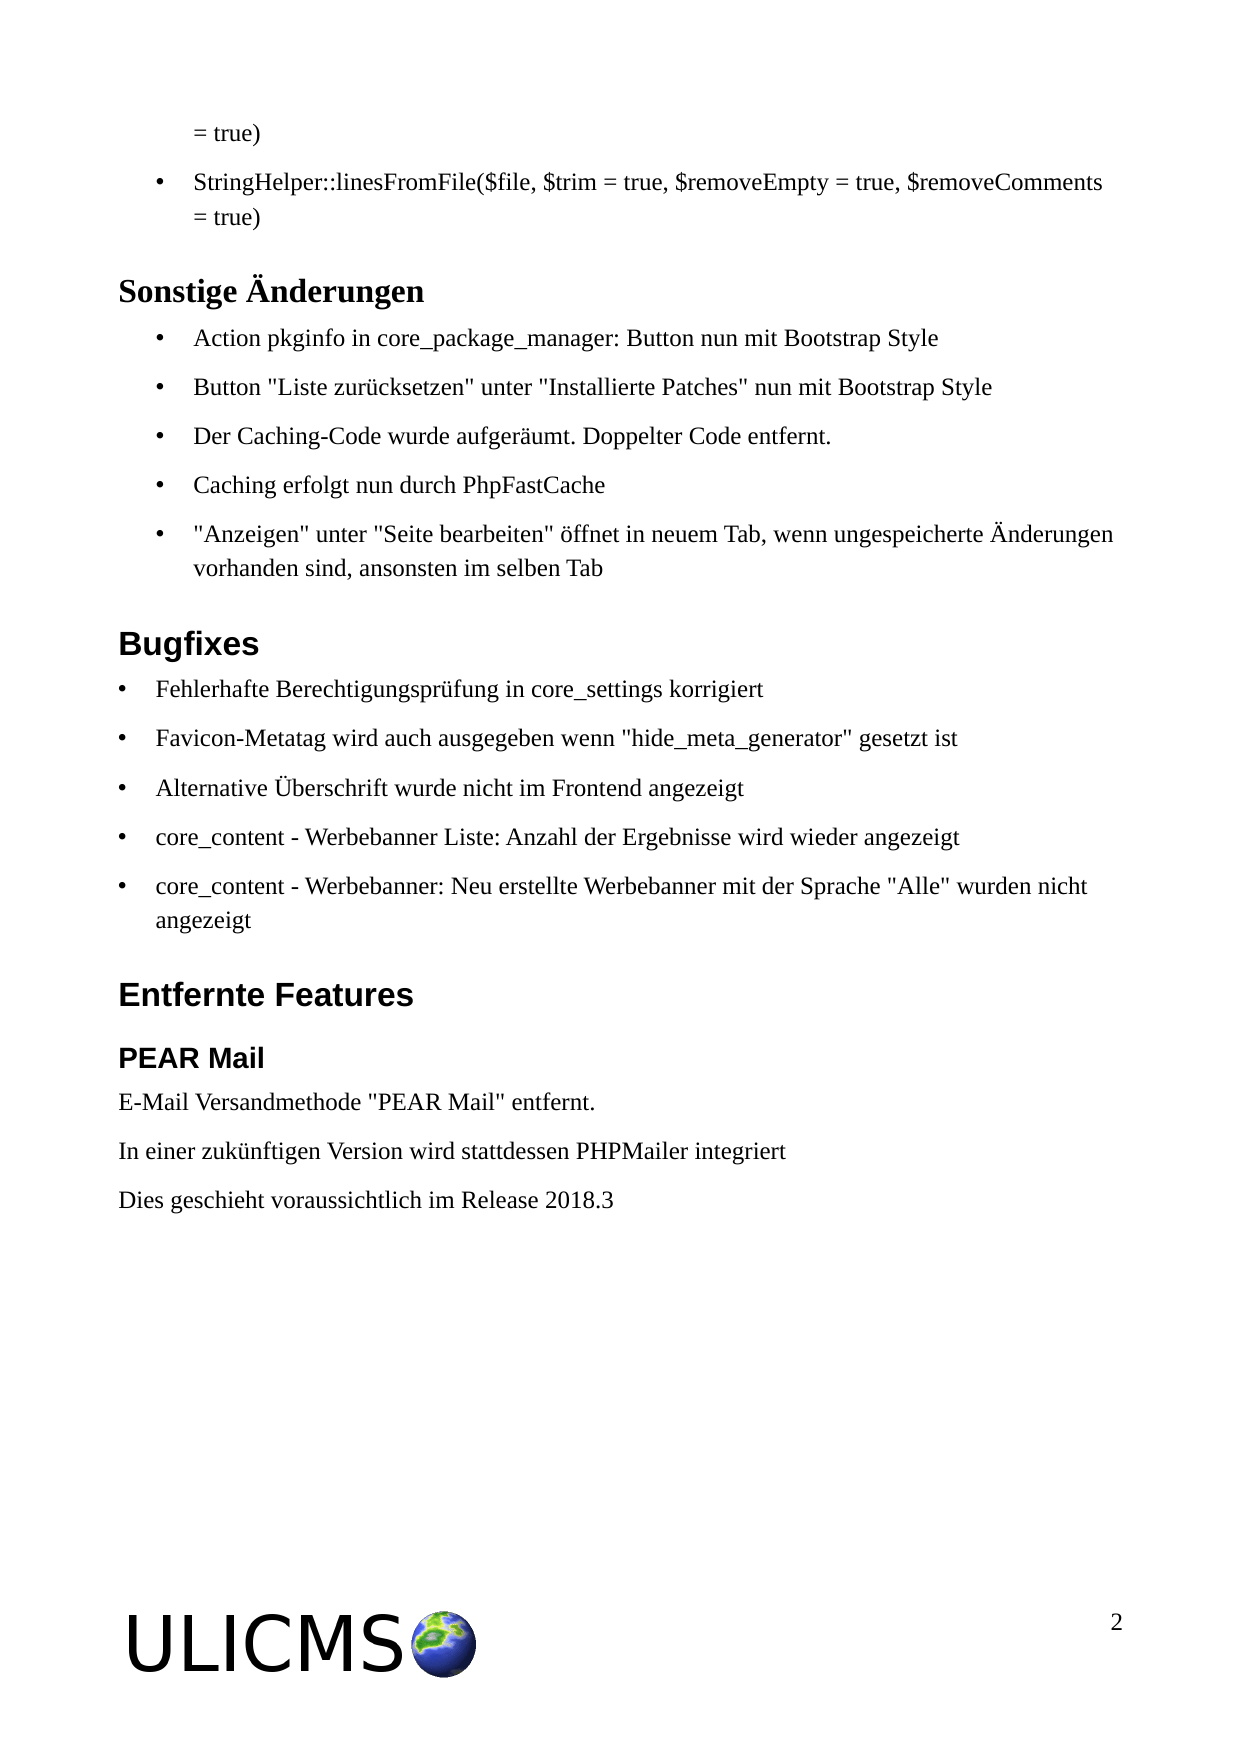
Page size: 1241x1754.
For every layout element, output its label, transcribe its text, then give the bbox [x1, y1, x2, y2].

list Action pkginfo in core_package_manager: Button nun mit Bootstrap Style [156, 323, 1123, 351]
list Button "Liste zurücksetzen" unter "Installierte Patches" nun mit Bootstrap Style [156, 372, 1123, 401]
picture [118, 1607, 479, 1681]
list core_content - Werbebanner Liste: Anzahl der Ergebnisse wird wieder angezeigt [118, 822, 1123, 850]
subtitle Sonstige Änderungen [118, 272, 1123, 310]
list Alternative Überschrift wurde nicht im Frontend angezeigt [118, 773, 1123, 801]
subtitle Entfernte Features [118, 975, 1123, 1014]
subtitle PEAR Mail [118, 1041, 1123, 1074]
list = true) [156, 118, 1123, 147]
list StringHelper::linesFromFile($file, $trim = true, $removeEmpty = true, $removeComments = true) [156, 167, 1123, 230]
list Der Caching-Code wurde aufgeräumt. Doppelter Code entfernt. [156, 421, 1123, 449]
list "Anzeigen" unter "Seite bearbeiten" öffnet in neuem Tab, wenn ungespeicherte Änderungen vorhanden sind, ansonsten im selben Tab [156, 519, 1123, 582]
list Fehlerhafte Berechtigungsprüfung in core_settings korrigiert [118, 674, 1123, 703]
list Favicon-Metatag wird auch ausgegeben wenn "hide_meta_generator" gesetzt ist [118, 723, 1123, 752]
text Dies geschieht voraussichtlich im Release 2018.3 [118, 1185, 1123, 1214]
list core_content - Werbebanner: Neu erstellte Werbebanner mit der Sprache "Alle" wurden nicht angezeigt [118, 871, 1123, 934]
list Caching erfolgt nun durch PhpFastCache [156, 470, 1123, 499]
subtitle Bugfixes [118, 623, 1123, 662]
text In einer zukünftigen Version wird stattdessen PHPMailer integriert [118, 1136, 1123, 1165]
text E-Mail Versandmethode "PEAR Mail" entfernt. [118, 1087, 1123, 1116]
